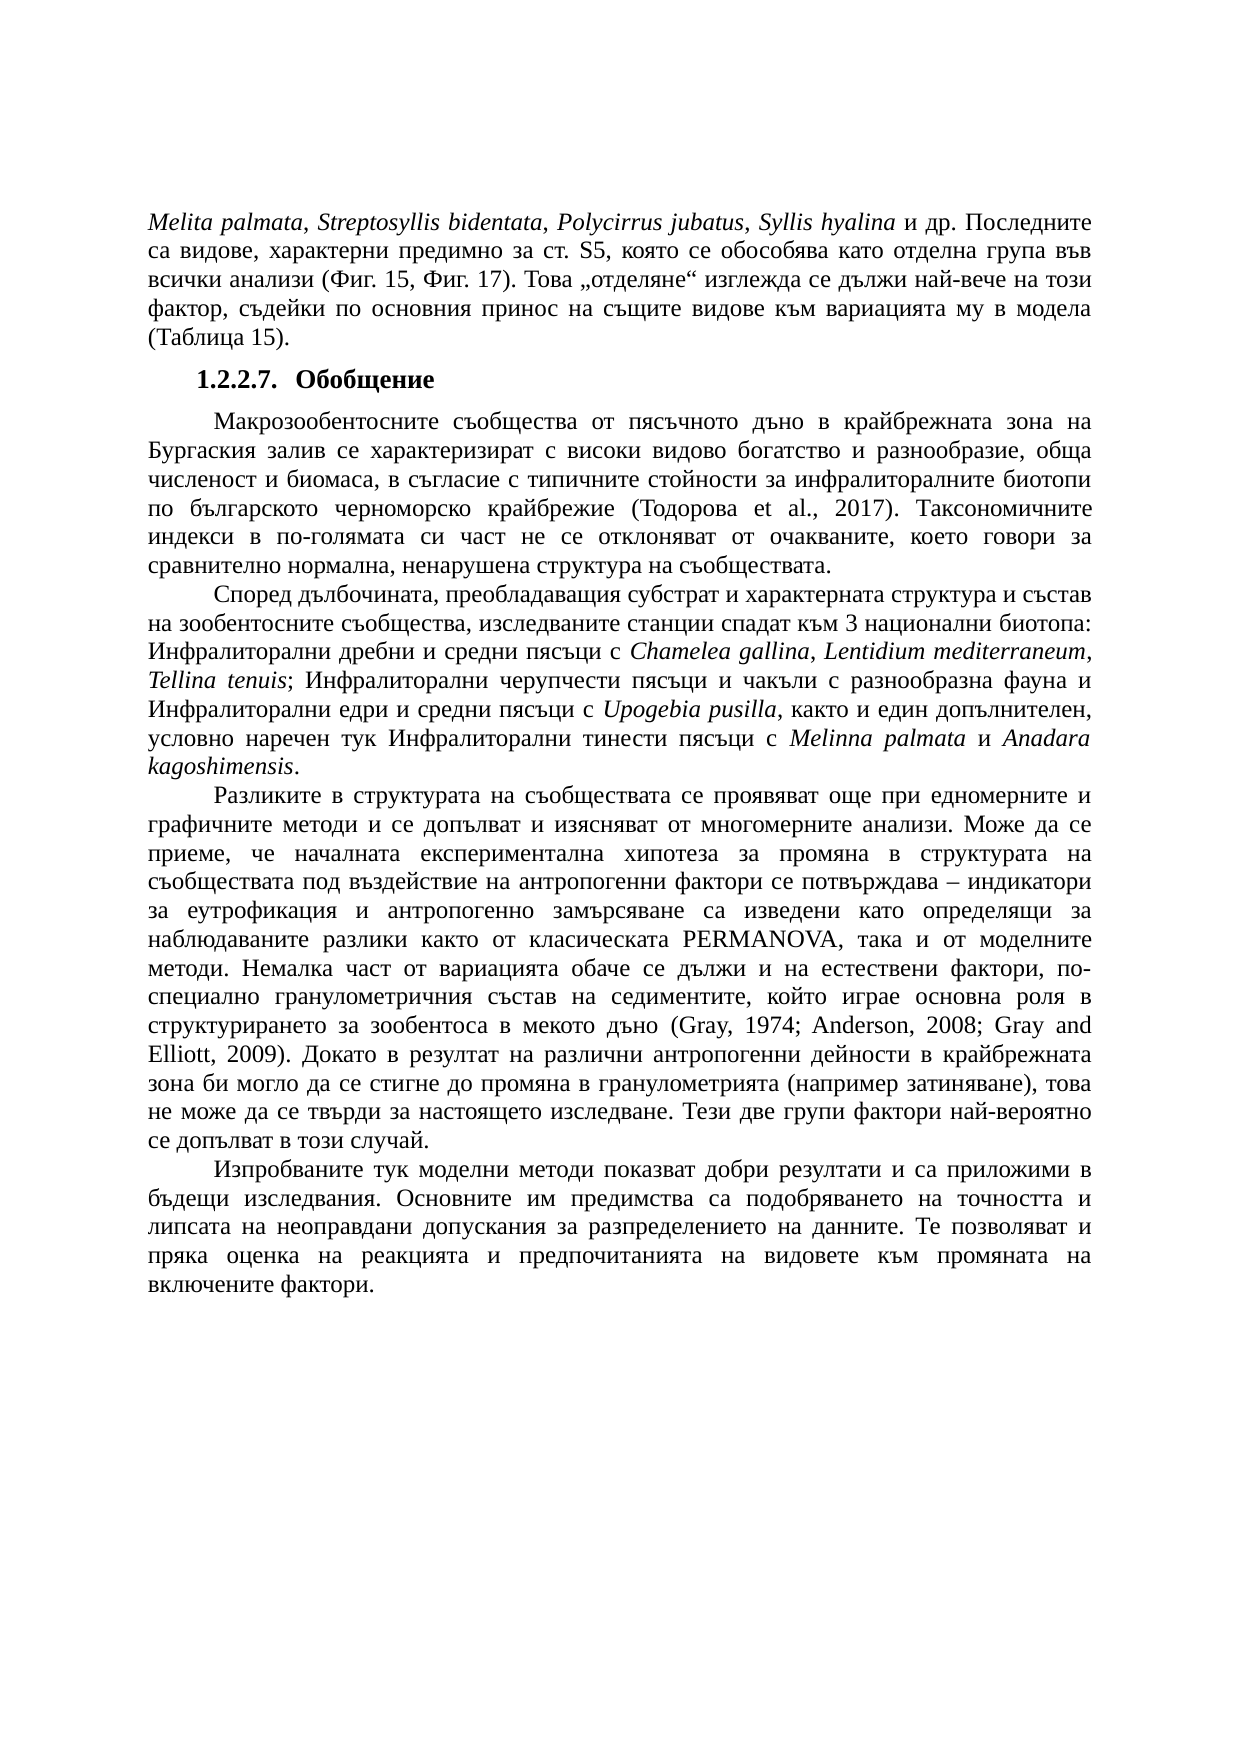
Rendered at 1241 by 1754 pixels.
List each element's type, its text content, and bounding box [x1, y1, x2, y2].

text Изпробваните тук моделни методи показват добри резултати и са приложими в бъдещи изследвания. Основните им предимства са подобряването на точността и липсата на неоправдани допускания за разпределението на данните. Те позволяват и пряка оценка на реакцията и предпочитанията на видовете към промяната на включените фактори. [148, 1154, 1093, 1298]
text Макрозообентосните съобщества от пясъчното дъно в крайбрежната зона на Бургаския залив се характеризират с високи видово богатство и разнообразие, обща численост и биомаса, в съгласие с типичните стойности за инфралиторалните биотопи по българското черноморско крайбрежие (Тодорова et al., 2017). Таксономичните индекси в по-голямата си част не се отклоняват от очакваните, което говори за сравнително нормална, ненарушена структура на съобществата. [148, 406, 1093, 579]
text Melita palmata, Streptosyllis bidentata, Polycirrus jubatus, Syllis hyalina и др. Последните са видове, характерни предимно за ст. S5, която се обособява като отделна група във всички анализи (Фиг. 15, Фиг. 17). Това „отделяне“ изглежда се дължи най-вече на този фактор, съдейки по основния принос на същите видове към вариацията му в модела (Таблица 15). [148, 207, 1093, 350]
text Според дълбочината, преобладаващия субстрат и характерната структура и състав на зообентосните съобщества, изследваните станции спадат към 3 национални биотопа: Инфралиторални дребни и средни пясъци с Chamelea gallina, Lentidium mediterraneum, Tellina tenuis; Инфралиторални черупчести пясъци и чакъли с разнообразна фауна и Инфралиторални едри и средни пясъци с Upogebia pusilla, както и един допълнителен, условно наречен тук Инфралиторални тинести пясъци с Melinna palmata и Anadara kagoshimensis. [148, 579, 1093, 780]
subtitle Обобщение [266, 363, 1093, 394]
text Разликите в структурата на съобществата се проявяват още при едномерните и графичните методи и се допълват и изясняват от многомерните анализи. Може да се приеме, че началната експериментална хипотеза за промяна в структурата на съобществата под въздействие на антропогенни фактори се потвърждава – индикатори за еутрофикация и антропогенно замърсяване са изведени като определящи за наблюдаваните разлики както от класическата PERMANOVA, така и от моделните методи. Немалка част от вариацията обаче се дължи и на естествени фактори, по-специално гранулометричния състав на седиментите, който играе основна роля в структурирането за зообентоса в мекото дъно (Gray, 1974; Anderson, 2008; Gray and Elliott, 2009). Докато в резултат на различни антропогенни дейности в крайбрежната зона би могло да се стигне до промяна в гранулометрията (например затиняване), това не може да се твърди за настоящето изследване. Тези две групи фактори най-вероятно се допълват в този случай. [148, 780, 1093, 1154]
